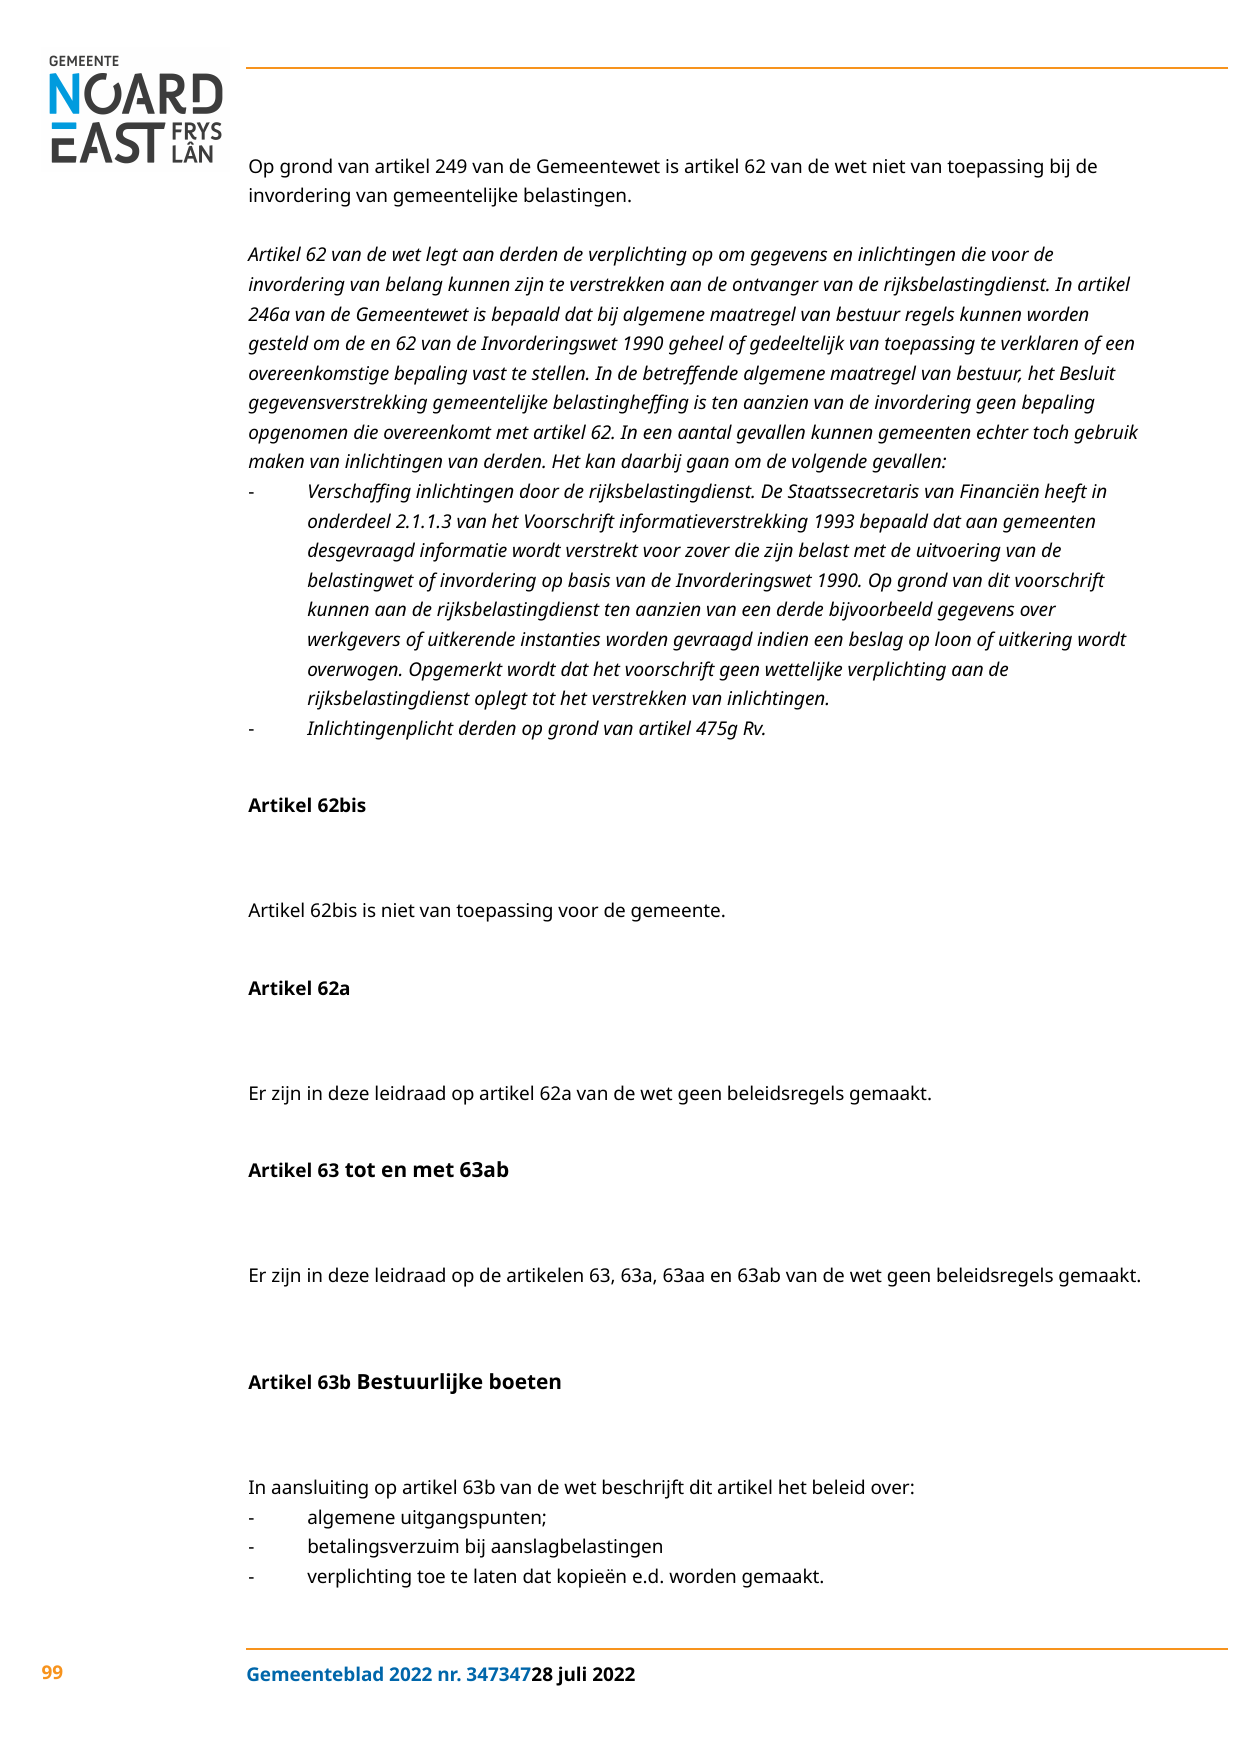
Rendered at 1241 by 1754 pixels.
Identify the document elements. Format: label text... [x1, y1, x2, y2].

list Inlichtingenplicht derden op grond van artikel 475g Rv. [248, 715, 1152, 741]
text Artikel 62 van de wet legt aan derden de verplichting op om gegevens en inlichtingen die voor de invordering van belang kunnen zijn te verstrekken aan de ontvanger van de rijksbelastingdienst. In artikel 246a van de Gemeentewet is bepaald dat bij algemene maatregel van bestuur regels kunnen worden gesteld om de en 62 van de Invorderingswet 1990 geheel of gedeeltelijk van toepassing te verklaren of een overeenkomstige bepaling vast te stellen. In de betreffende algemene maatregel van bestuur, het Besluit gegevensverstrekking gemeentelijke belastingheffing is ten aanzien van de invordering geen bepaling opgenomen die overeenkomt met artikel 62. In een aantal gevallen kunnen gemeenten echter toch gebruik maken van inlichtingen van derden. Het kan daarbij gaan om de volgende gevallen: [248, 242, 1152, 474]
text In aansluiting op artikel 63b van de wet beschrijft dit artikel het beleid over: [248, 1474, 1152, 1500]
text Artikel 62bis is niet van toepassing voor de gemeente. [248, 897, 1152, 923]
list verplichting toe te laten dat kopieën e.d. worden gemaakt. [248, 1563, 1152, 1589]
text Artikel 63 tot en met 63ab [248, 1155, 1152, 1183]
text Op grond van artikel 249 van de Gemeentewet is artikel 62 van de wet niet van toepassing bij de invordering van gemeentelijke belastingen. [248, 153, 1152, 208]
list Verschaffing inlichtingen door de rijksbelastingdienst. De Staatssecretaris van Financiën heeft in onderdeel 2.1.1.3 van het Voorschrift informatieverstrekking 1993 bepaald dat aan gemeenten desgevraagd informatie wordt verstrekt voor zover die zijn belast met de uitvoering van de belastingwet of invordering op basis van de Invorderingswet 1990. Op grond van dit voorschrift kunnen aan de rijksbelastingdienst ten aanzien van een derde bijvoorbeeld gegevens over werkgevers of uitkerende instanties worden gevraagd indien een beslag op loon of uitkering wordt overwogen. Opgemerkt wordt dat het voorschrift geen wettelijke verplichting aan de rijksbelastingdienst oplegt tot het verstrekken van inlichtingen. [248, 478, 1152, 711]
text Er zijn in deze leidraad op artikel 62a van de wet geen beleidsregels gemaakt. [248, 1080, 1152, 1106]
text Artikel 62a [248, 973, 1152, 1001]
list betalingsverzuim bij aanslagbelastingen [248, 1534, 1152, 1559]
text Artikel 63b Bestuurlijke boeten [248, 1367, 1152, 1396]
list algemene uitgangspunten; [248, 1504, 1152, 1530]
text Artikel 62bis [248, 790, 1152, 818]
text Er zijn in deze leidraad op de artikelen 63, 63a, 63aa en 63ab van de wet geen beleidsregels gemaakt. [248, 1262, 1152, 1288]
picture [41, 47, 231, 172]
